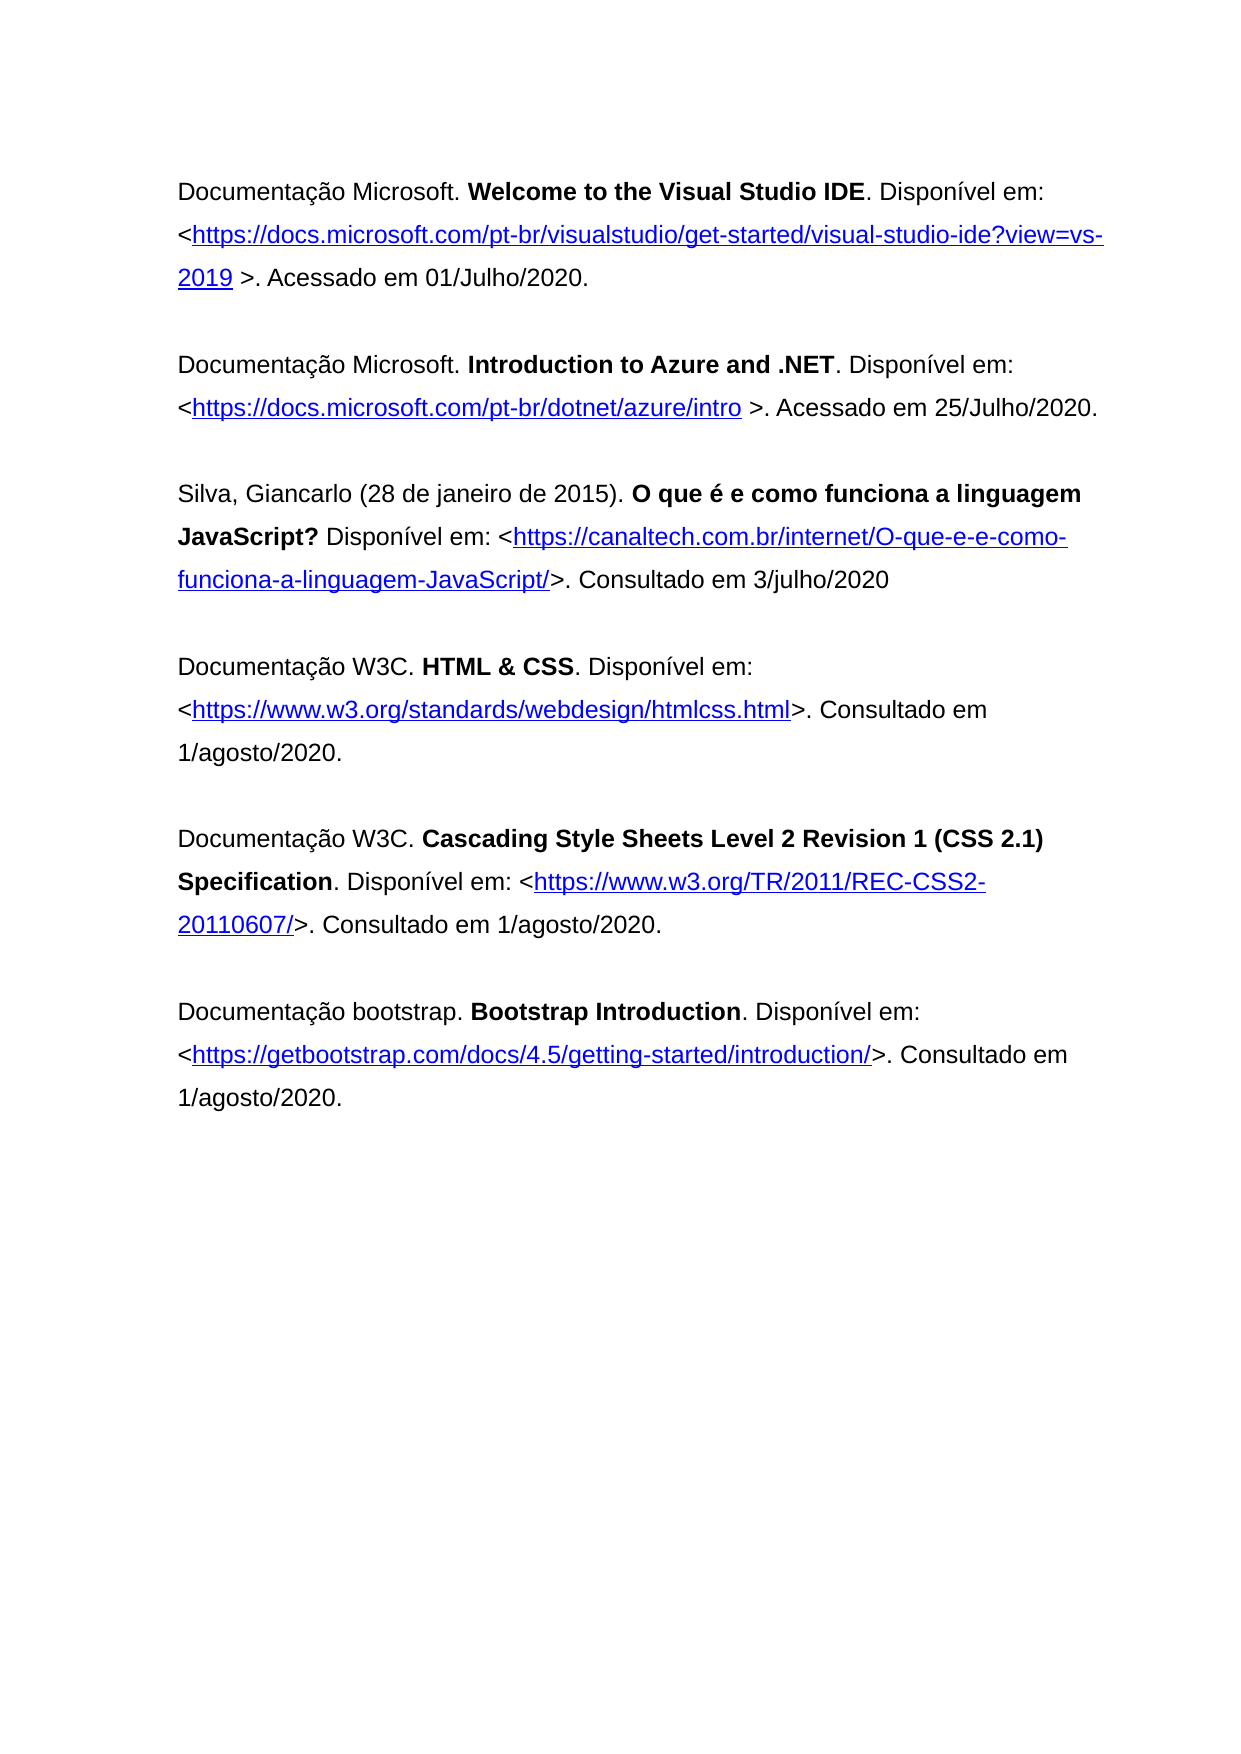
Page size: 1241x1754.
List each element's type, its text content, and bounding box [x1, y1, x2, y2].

text Documentação Microsoft. Welcome to the Visual Studio IDE. Disponível em: <https://docs.microsoft.com/pt-br/visualstudio/get-started/visual-studio-ide?view=vs-2019 >. Acessado em 01/Julho/2020. [177, 177, 1122, 292]
text Documentação W3C. Cascading Style Sheets Level 2 Revision 1 (CSS 2.1) Specification. Disponível em: <https://www.w3.org/TR/2011/REC-CSS2-20110607/>. Consultado em 1/agosto/2020. [177, 824, 1122, 939]
text Documentação W3C. HTML & CSS. Disponível em: <https://www.w3.org/standards/webdesign/htmlcss.html>. Consultado em 1/agosto/2020. [177, 652, 1122, 767]
text Silva, Giancarlo (28 de janeiro de 2015). O que é e como funciona a linguagem JavaScript? Disponível em: <https://canaltech.com.br/internet/O-que-e-e-como-funciona-a-linguagem-JavaScript/>. Consultado em 3/julho/2020 [177, 479, 1122, 594]
text Documentação Microsoft. Introduction to Azure and .NET. Disponível em: <https://docs.microsoft.com/pt-br/dotnet/azure/intro >. Acessado em 25/Julho/2020. [177, 350, 1122, 422]
text Documentação bootstrap. Bootstrap Introduction. Disponível em: <https://getbootstrap.com/docs/4.5/getting-started/introduction/>. Consultado em 1/agosto/2020. [177, 997, 1122, 1112]
